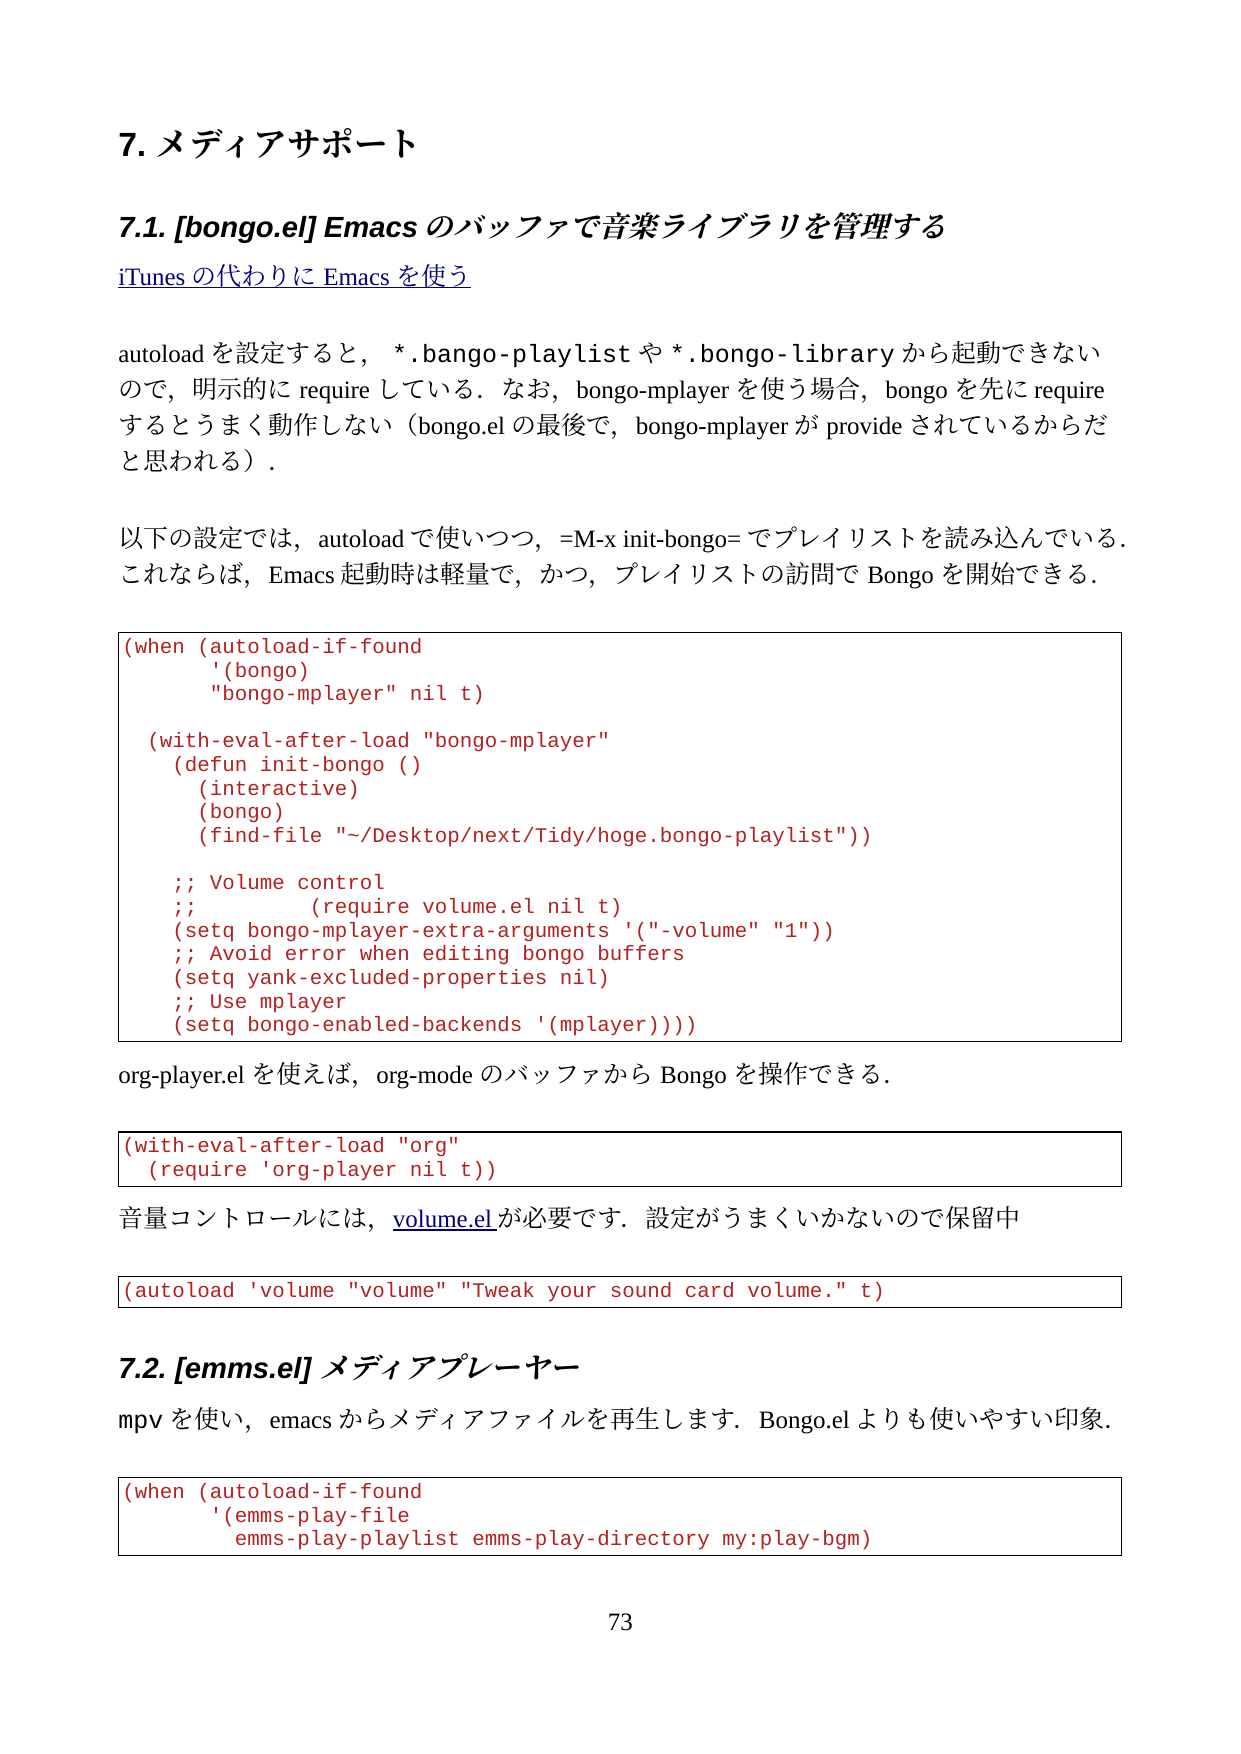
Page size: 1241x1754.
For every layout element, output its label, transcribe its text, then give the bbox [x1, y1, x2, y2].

text iTunes の代わりに Emacs を使う [118, 258, 1122, 321]
text (setq bongo-enabled-backends '(mplayer)))) [119, 1010, 1121, 1041]
text org-player.el を使えば，org-mode のバッファから Bongo を操作できる． [118, 1054, 1122, 1119]
text (find-file "~/Desktop/next/Tidy/hoge.bongo-playlist")) [119, 821, 1121, 845]
text (when (autoload-if-found [119, 633, 1121, 656]
text (when (autoload-if-found [119, 1478, 1121, 1501]
subtitle [emms.el] メディアプレーヤー [118, 1345, 1122, 1387]
text mpv を使い，emacs からメディアファイルを再生します．Bongo.elよりも使いやすい印象． [118, 1399, 1122, 1464]
text (require 'org-player nil t)) [119, 1155, 1121, 1186]
text ;; Use mplayer [119, 987, 1121, 1010]
text "bongo-mplayer" nil t) [119, 679, 1121, 703]
subtitle メディアサポート [118, 118, 1122, 166]
text (autoload 'volume "volume" "Tweak your sound card volume." t) [119, 1277, 1121, 1307]
subtitle [bongo.el] Emacsのバッファで音楽ライブラリを管理する [118, 204, 1122, 246]
text (setq yank-excluded-properties nil) [119, 963, 1121, 987]
text (setq bongo-mplayer-extra-arguments '("-volume" "1")) [119, 916, 1121, 939]
text (interactive) [119, 774, 1121, 797]
text '(bongo) [119, 656, 1121, 679]
text ;; Avoid error when editing bongo buffers [119, 939, 1121, 963]
text (with-eval-after-load "org" [119, 1133, 1121, 1155]
text emms-play-playlist emms-play-directory my:play-bgm) [119, 1524, 1121, 1555]
text '(emms-play-file [119, 1501, 1121, 1524]
text autoload を設定すると， *.bango-playlist や *.bongo-library から起動できないので，明示的に require している．なお，bongo-mplayer を使う場合，bongo を先にrequireするとうまく動作しない（bongo.el の最後で，bongo-mplayer が provide されているからだと思われる）． [118, 333, 1122, 506]
text ;; (require volume.el nil t) [119, 892, 1121, 916]
text (bongo) [119, 797, 1121, 821]
text 以下の設定では，autoload で使いつつ，=M-x init-bongo= でプレイリストを読み込んでいる．これならば，Emacs起動時は軽量で，かつ，プレイリストの訪問で Bongo を開始できる． [118, 519, 1122, 619]
text (defun init-bongo () [119, 750, 1121, 774]
text (with-eval-after-load "bongo-mplayer" [119, 727, 1121, 750]
text ;; Volume control [119, 868, 1121, 892]
text 音量コントロールには，volume.elが必要です．設定がうまくいかないので保留中 [118, 1199, 1122, 1264]
